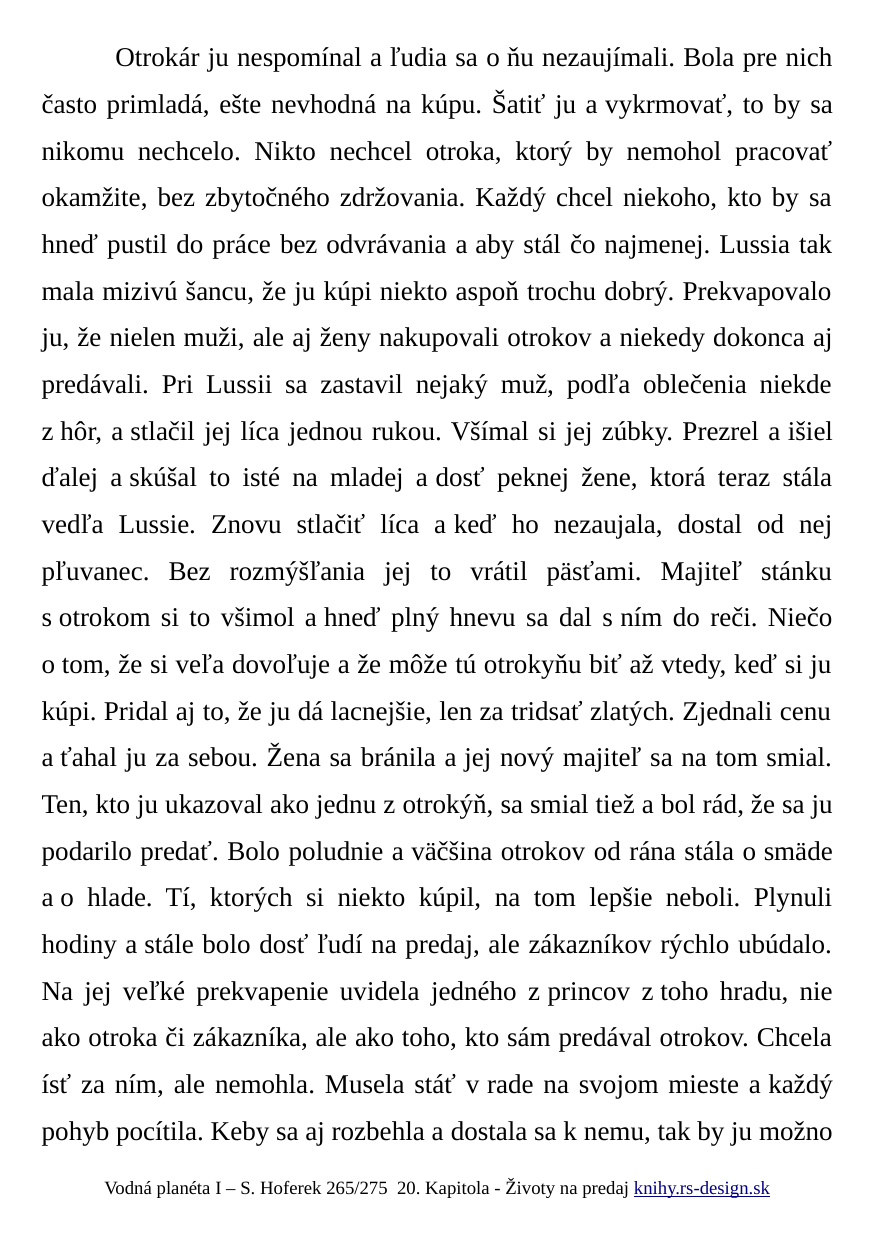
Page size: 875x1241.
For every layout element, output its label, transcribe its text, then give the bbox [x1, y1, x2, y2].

text Otrokár ju nespomínal a ľudia sa o ňu nezaujímali. Bola pre nich často primladá, ešte nevhodná na kúpu. Šatiť ju a vykrmovať, to by sa nikomu nechcelo. Nikto nechcel otroka, ktorý by nemohol pracovať okamžite, bez zbytočného zdržovania. Každý chcel niekoho, kto by sa hneď pustil do práce bez odvrávania a aby stál čo najmenej. Lussia tak mala mizivú šancu, že ju kúpi niekto aspoň trochu dobrý. Prekvapovalo ju, že nielen muži, ale aj ženy nakupovali otrokov a niekedy dokonca aj predávali. Pri Lussii sa zastavil nejaký muž, podľa oblečenia niekde z hôr, a stlačil jej líca jednou rukou. Všímal si jej zúbky. Prezrel a išiel ďalej a skúšal to isté na mladej a dosť peknej žene, ktorá teraz stála vedľa Lussie. Znovu stlačiť líca a keď ho nezaujala, dostal od nej pľuvanec. Bez rozmýšľania jej to vrátil päsťami. Majiteľ stánku s otrokom si to všimol a hneď plný hnevu sa dal s ním do reči. Niečo o tom, že si veľa dovoľuje a že môže tú otrokyňu biť až vtedy, keď si ju kúpi. Pridal aj to, že ju dá lacnejšie, len za tridsať zlatých. Zjednali cenu a ťahal ju za sebou. Žena sa bránila a jej nový majiteľ sa na tom smial. Ten, kto ju ukazoval ako jednu z otrokýň, sa smial tiež a bol rád, že sa ju podarilo predať. Bolo poludnie a väčšina otrokov od rána stála o smäde a o hlade. Tí, ktorých si niekto kúpil, na tom lepšie neboli. Plynuli hodiny a stále bolo dosť ľudí na predaj, ale zákazníkov rýchlo ubúdalo. Na jej veľké prekvapenie uvidela jedného z princov z toho hradu, nie ako otroka či zákazníka, ale ako toho, kto sám predával otrokov. Chcela ísť za ním, ale nemohla. Musela stáť v rade na svojom mieste a každý pohyb pocítila. Keby sa aj rozbehla a dostala sa k nemu, tak by ju možno [41, 41, 833, 1146]
